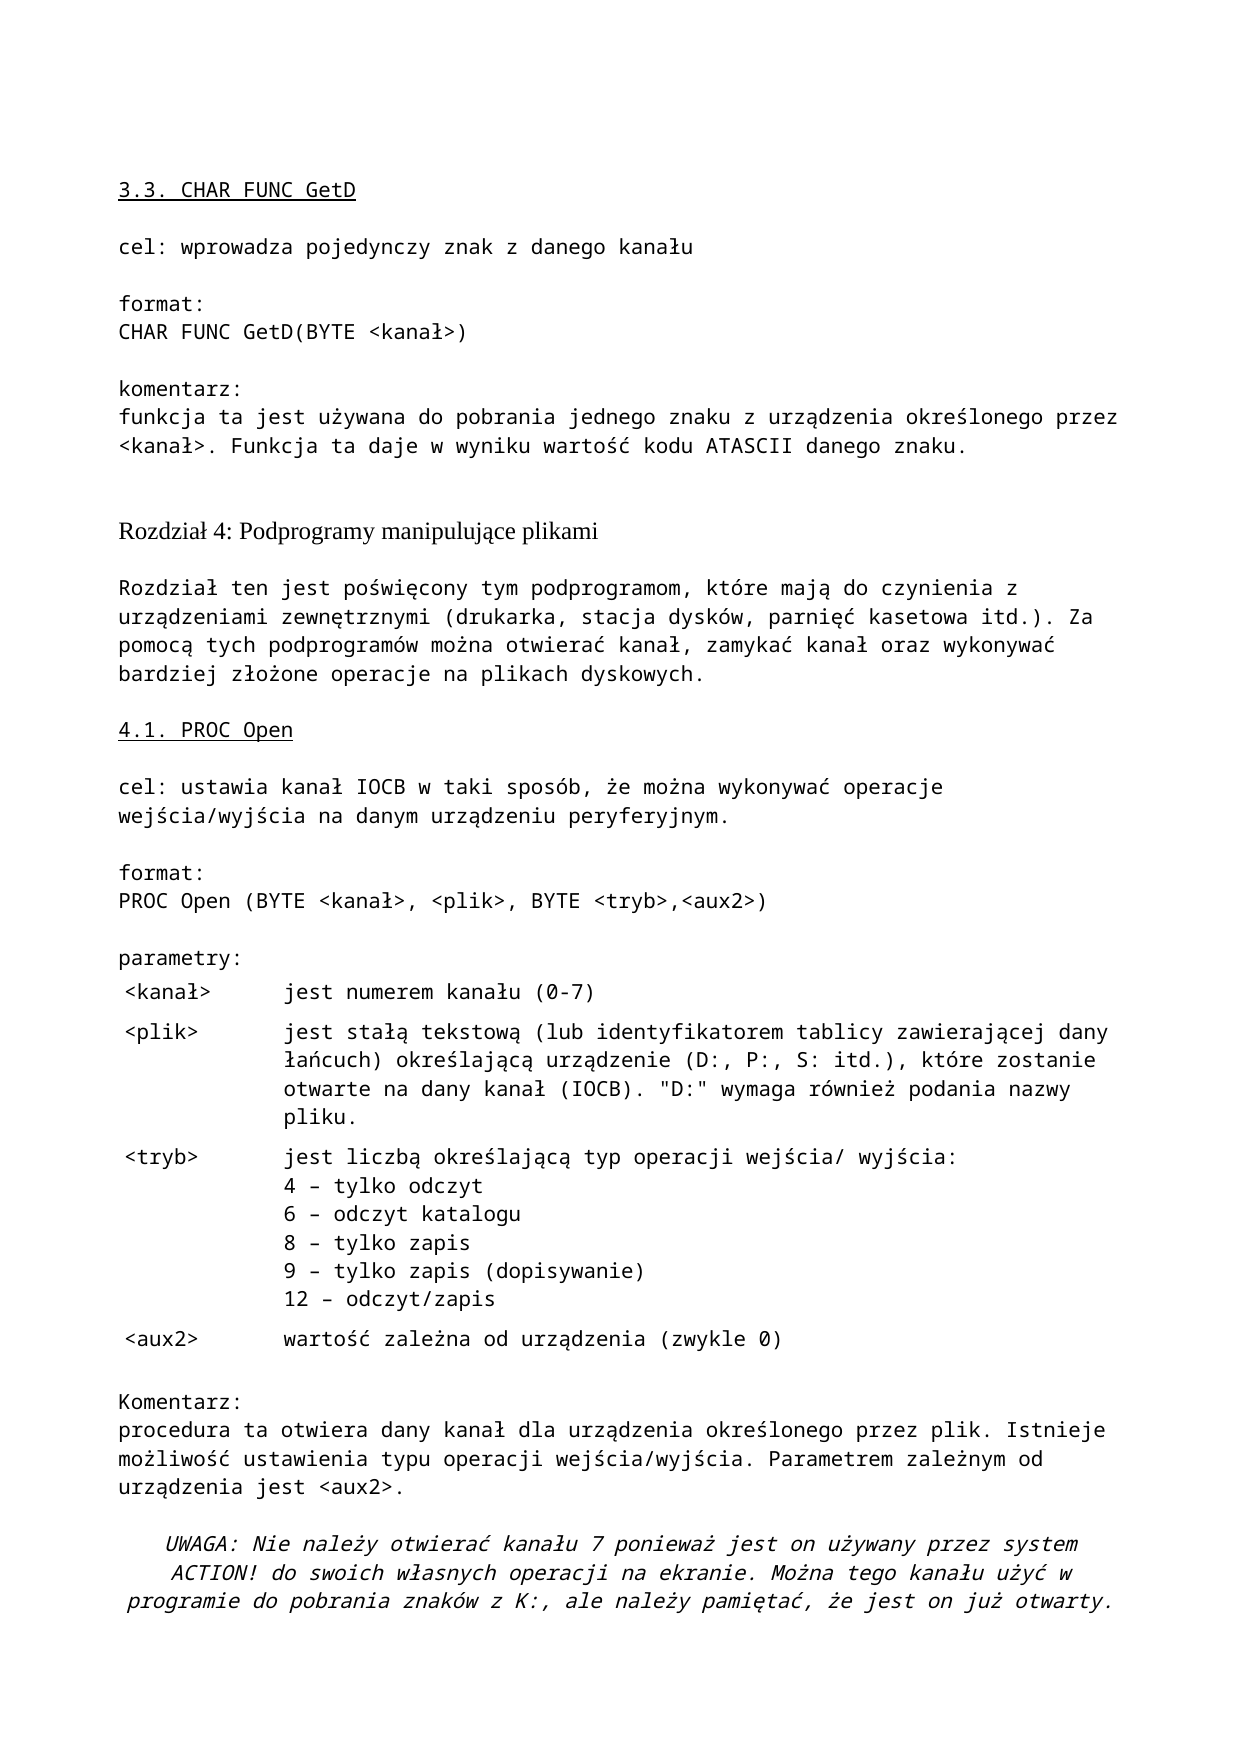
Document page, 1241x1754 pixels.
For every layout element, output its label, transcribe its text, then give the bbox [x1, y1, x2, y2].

text format: [118, 858, 1122, 886]
table_cell jest liczbą określającą typ operacji wejścia/ wyjścia: 4 – tylko odczyt 6 – odczyt katalogu 8 – tylko zapis 9 – tylko zapis (dopisywanie) 12 – odczyt/zapis [278, 1137, 1123, 1319]
text UWAGA: Nie należy otwierać kanału 7 ponieważ jest on używany przez system ACTION! do swoich własnych operacji na ekranie. Można tego kanału użyć w programie do pobrania znaków z K:, ale należy pamiętać, że jest on już otwarty. [118, 1529, 1122, 1614]
text format: [118, 289, 1122, 317]
text Rozdział 4: Podprogramy manipulujące plikami [118, 516, 1122, 545]
text cel: wprowadza pojedynczy znak z danego kanału [118, 232, 1122, 260]
text PROC Open (BYTE <kanał>, <plik>, BYTE <tryb>,<aux2>) [118, 886, 1122, 915]
text Komentarz: [118, 1387, 1122, 1416]
text procedura ta otwiera dany kanał dla urządzenia określonego przez plik. Istnieje możliwość ustawienia typu operacji wejścia/wyjścia. Parametrem zależnym od urządzenia jest <aux2>. [118, 1416, 1122, 1501]
table_cell <aux2> [118, 1319, 277, 1359]
table_cell <plik> [118, 1011, 277, 1137]
text CHAR FUNC GetD(BYTE <kanał>) [118, 317, 1122, 346]
text funkcja ta jest używana do pobrania jednego znaku z urządzenia określonego przez <kanał>. Funkcja ta daje w wyniku wartość kodu ATASCII danego znaku. [118, 402, 1122, 459]
text parametry: [118, 943, 1122, 972]
table_header jest numerem kanału (0-7) [278, 972, 1123, 1011]
text 3.3. CHAR FUNC GetD [118, 175, 1122, 203]
table_cell <tryb> [118, 1137, 277, 1319]
text Rozdział ten jest poświęcony tym podprogramom, które mają do czynienia z urządzeniami zewnętrznymi (drukarka, stacja dysków, parnięć kasetowa itd.). Za pomocą tych podprogramów można otwierać kanał, zamykać kanał oraz wykonywać bardziej złożone operacje na plikach dyskowych. [118, 573, 1122, 687]
text cel: ustawia kanał IOCB w taki sposób, że można wykonywać operacje wejścia/wyjścia na danym urządzeniu peryferyjnym. [118, 772, 1122, 829]
table_header <kanał> [118, 972, 277, 1011]
text komentarz: [118, 374, 1122, 402]
text 4.1. PROC Open [118, 716, 1122, 744]
table_cell wartość zależna od urządzenia (zwykle 0) [278, 1319, 1123, 1359]
table_cell jest stałą tekstową (lub identyfikatorem tablicy zawierającej dany łańcuch) określającą urządzenie (D:, P:, S: itd.), które zostanie otwarte na dany kanał (IOCB). "D:" wymaga również podania nazwy pliku. [278, 1011, 1123, 1137]
